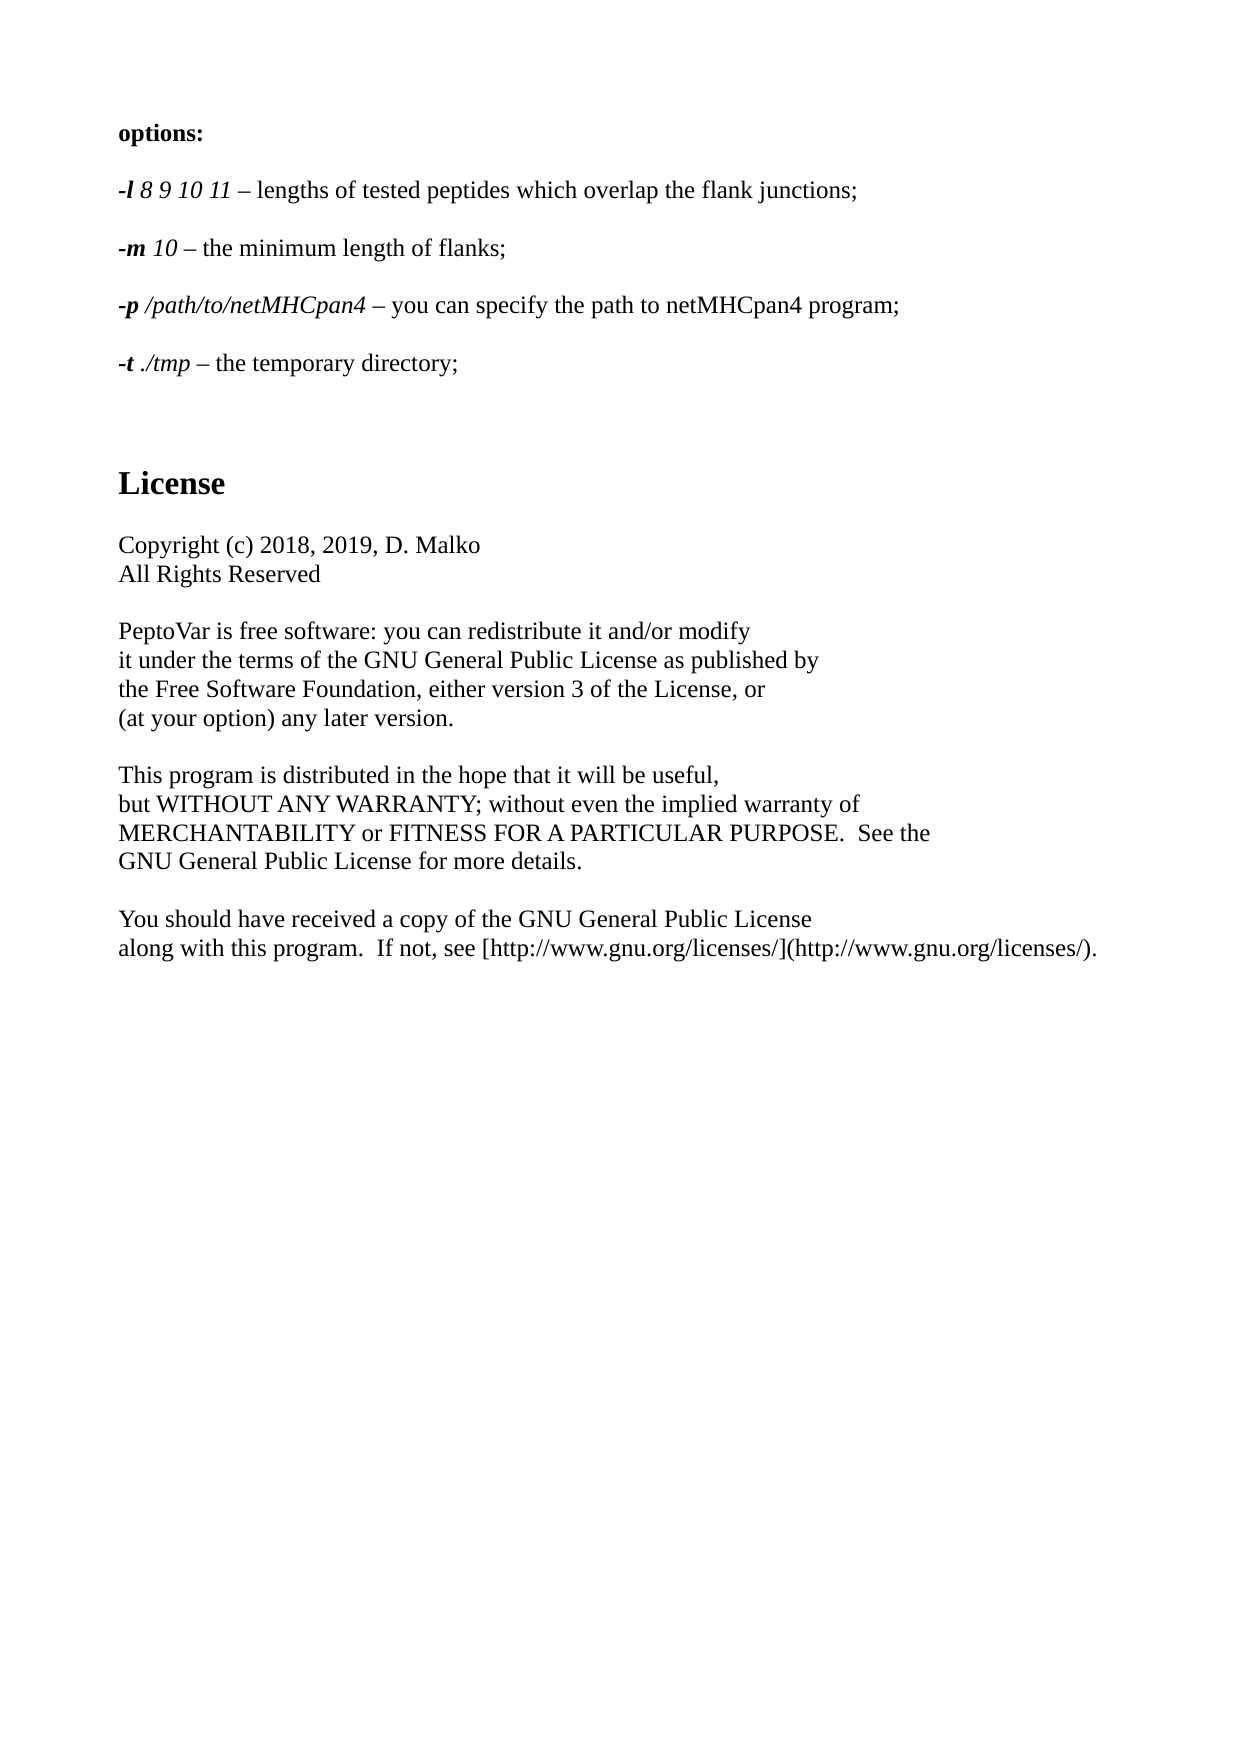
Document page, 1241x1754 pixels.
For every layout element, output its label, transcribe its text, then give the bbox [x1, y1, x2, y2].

text it under the terms of the GNU General Public License as published by [118, 645, 1122, 674]
text This program is distributed in the hope that it will be useful, [118, 760, 1122, 789]
text All Rights Reserved [118, 559, 1122, 588]
text PeptoVar is free software: you can redistribute it and/or modify [118, 616, 1122, 645]
text -m 10 – the minimum length of flanks; [118, 233, 1122, 262]
text GNU General Public License for more details. [118, 846, 1122, 875]
text -l 8 9 10 11 – lengths of tested peptides which overlap the flank junctions; [118, 176, 1122, 204]
text Copyright (c) 2018, 2019, D. Malko [118, 530, 1122, 559]
text but WITHOUT ANY WARRANTY; without even the implied warranty of [118, 789, 1122, 818]
text -p /path/to/netMHCpan4 – you can specify the path to netMHCpan4 program; [118, 291, 1122, 319]
text MERCHANTABILITY or FITNESS FOR A PARTICULAR PURPOSE. See the [118, 818, 1122, 846]
text -t ./tmp – the temporary directory; [118, 348, 1122, 377]
text options: [118, 118, 1122, 147]
text the Free Software Foundation, either version 3 of the License, or [118, 674, 1122, 703]
text (at your option) any later version. [118, 703, 1122, 731]
text along with this program. If not, see [http://www.gnu.org/licenses/](http://www.gnu.org/licenses/). [118, 933, 1122, 961]
text You should have received a copy of the GNU General Public License [118, 904, 1122, 933]
text License [118, 463, 1122, 501]
